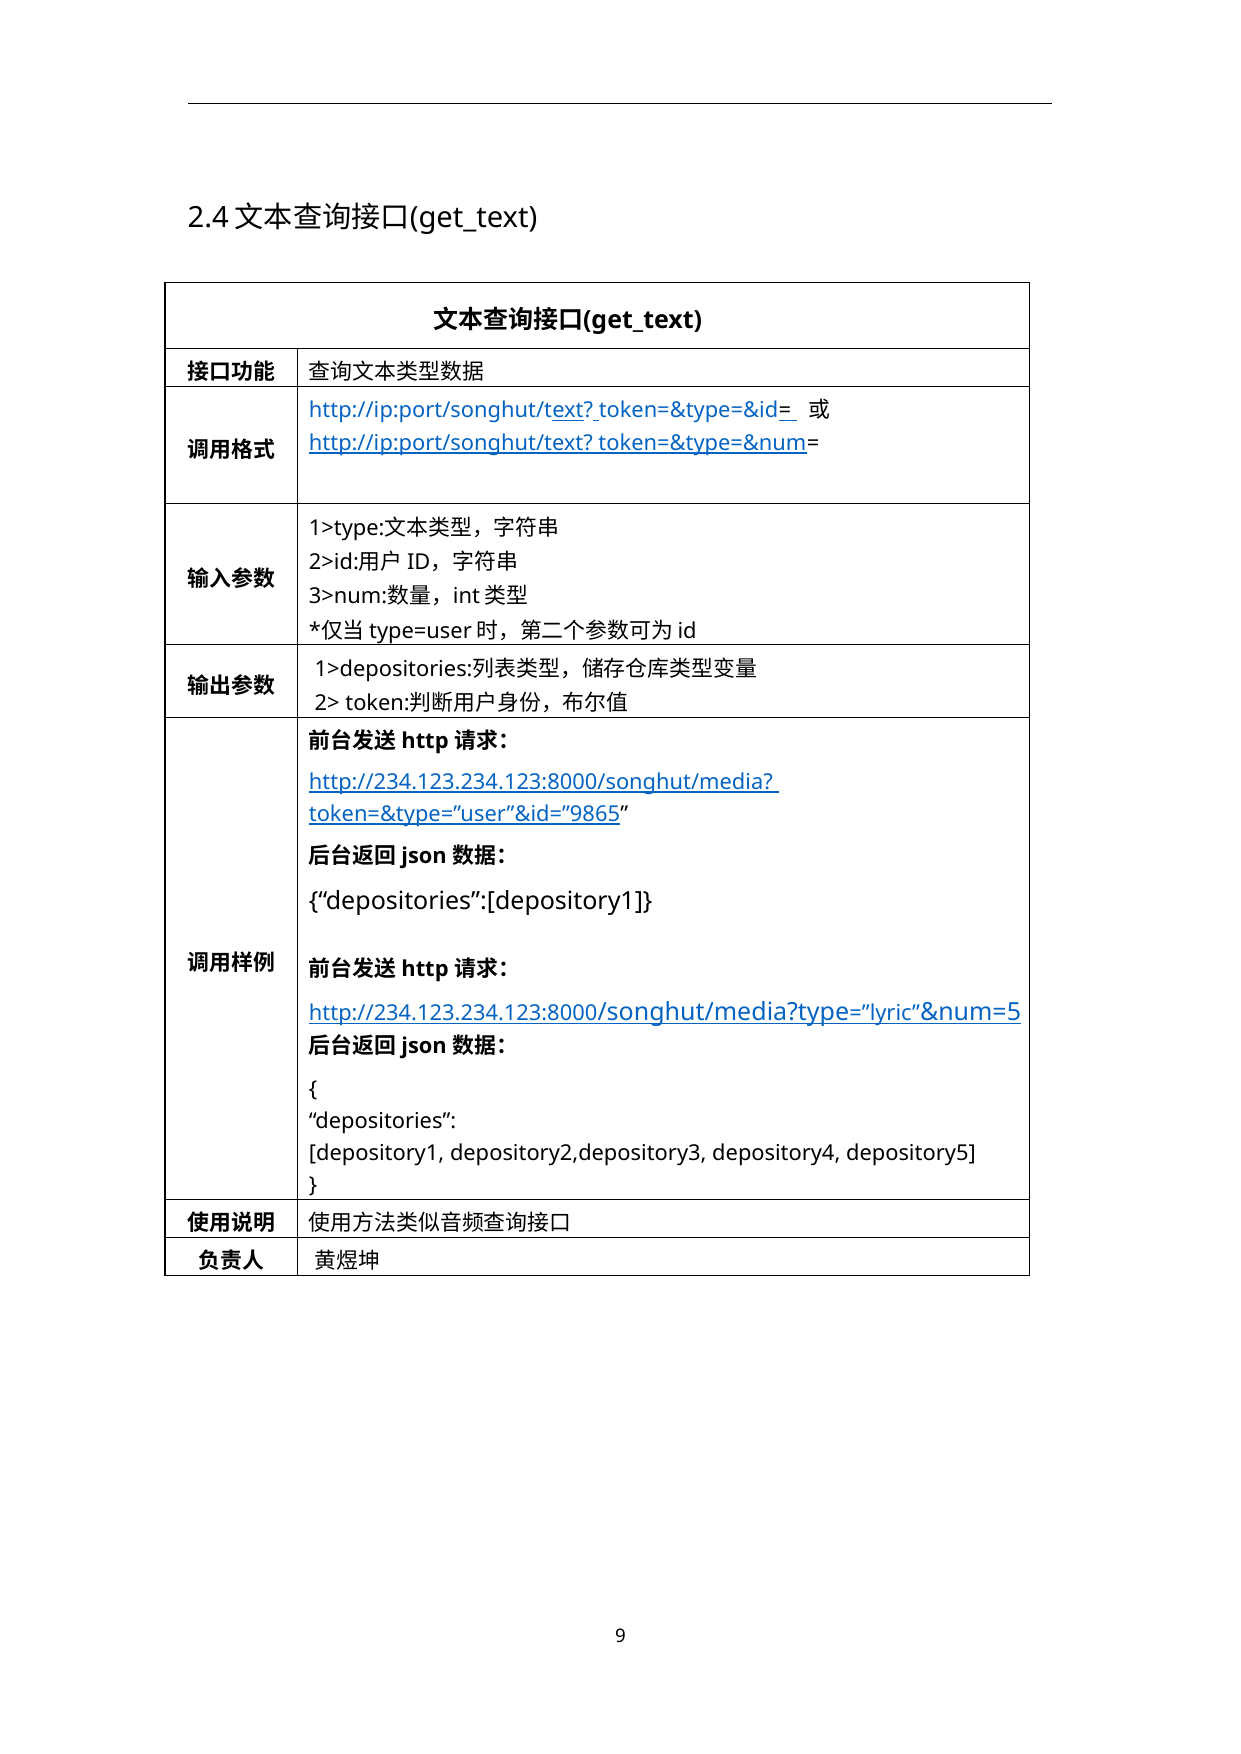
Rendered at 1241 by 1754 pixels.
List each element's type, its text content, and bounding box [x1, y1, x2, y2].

table_cell 调用样例 [166, 718, 297, 1199]
table_cell 黄煜坤 [298, 1238, 1029, 1275]
table_cell 查询文本类型数据 [298, 349, 1029, 386]
table_cell 使用说明 [166, 1200, 297, 1237]
table_header [166, 283, 297, 348]
text 2.4文本查询接口(get_text) [187, 193, 1053, 236]
table_cell 接口功能 [166, 349, 297, 386]
table_cell 1>type:文本类型，字符串 2>id:用户ID，字符串 3>num:数量，int类型 *仅当type=user时，第二个参数可为id [298, 504, 1029, 644]
table_header 文本查询接口(get_text) [298, 283, 1029, 348]
table_cell 负责人 [166, 1238, 297, 1275]
table_cell 1>depositories:列表类型，储存仓库类型变量 2> token:判断用户身份，布尔值 [298, 645, 1029, 717]
table_cell http://ip:port/songhut/text? token=&type=&id= 或 http://ip:port/songhut/text? token=&type=&num= [298, 387, 1029, 503]
table_cell 输入参数 [166, 504, 297, 644]
table_cell 前台发送 http 请求： http://234.123.234.123:8000/songhut/media? token=&type=”user”&id=”9865” 后台返回 json 数据： {“depositories”:[depository1]} 前台发送 http 请求： http://234.123.234.123:8000/songhut/media?type=”lyric”&num=5 后台返回 json 数据： { “depositories”: [depository1, depository2,depository3, depository4, depository5] } [298, 718, 1029, 1199]
table_cell 使用方法类似音频查询接口 [298, 1200, 1029, 1237]
table_cell 调用格式 [166, 387, 297, 503]
table_cell 输出参数 [166, 645, 297, 717]
